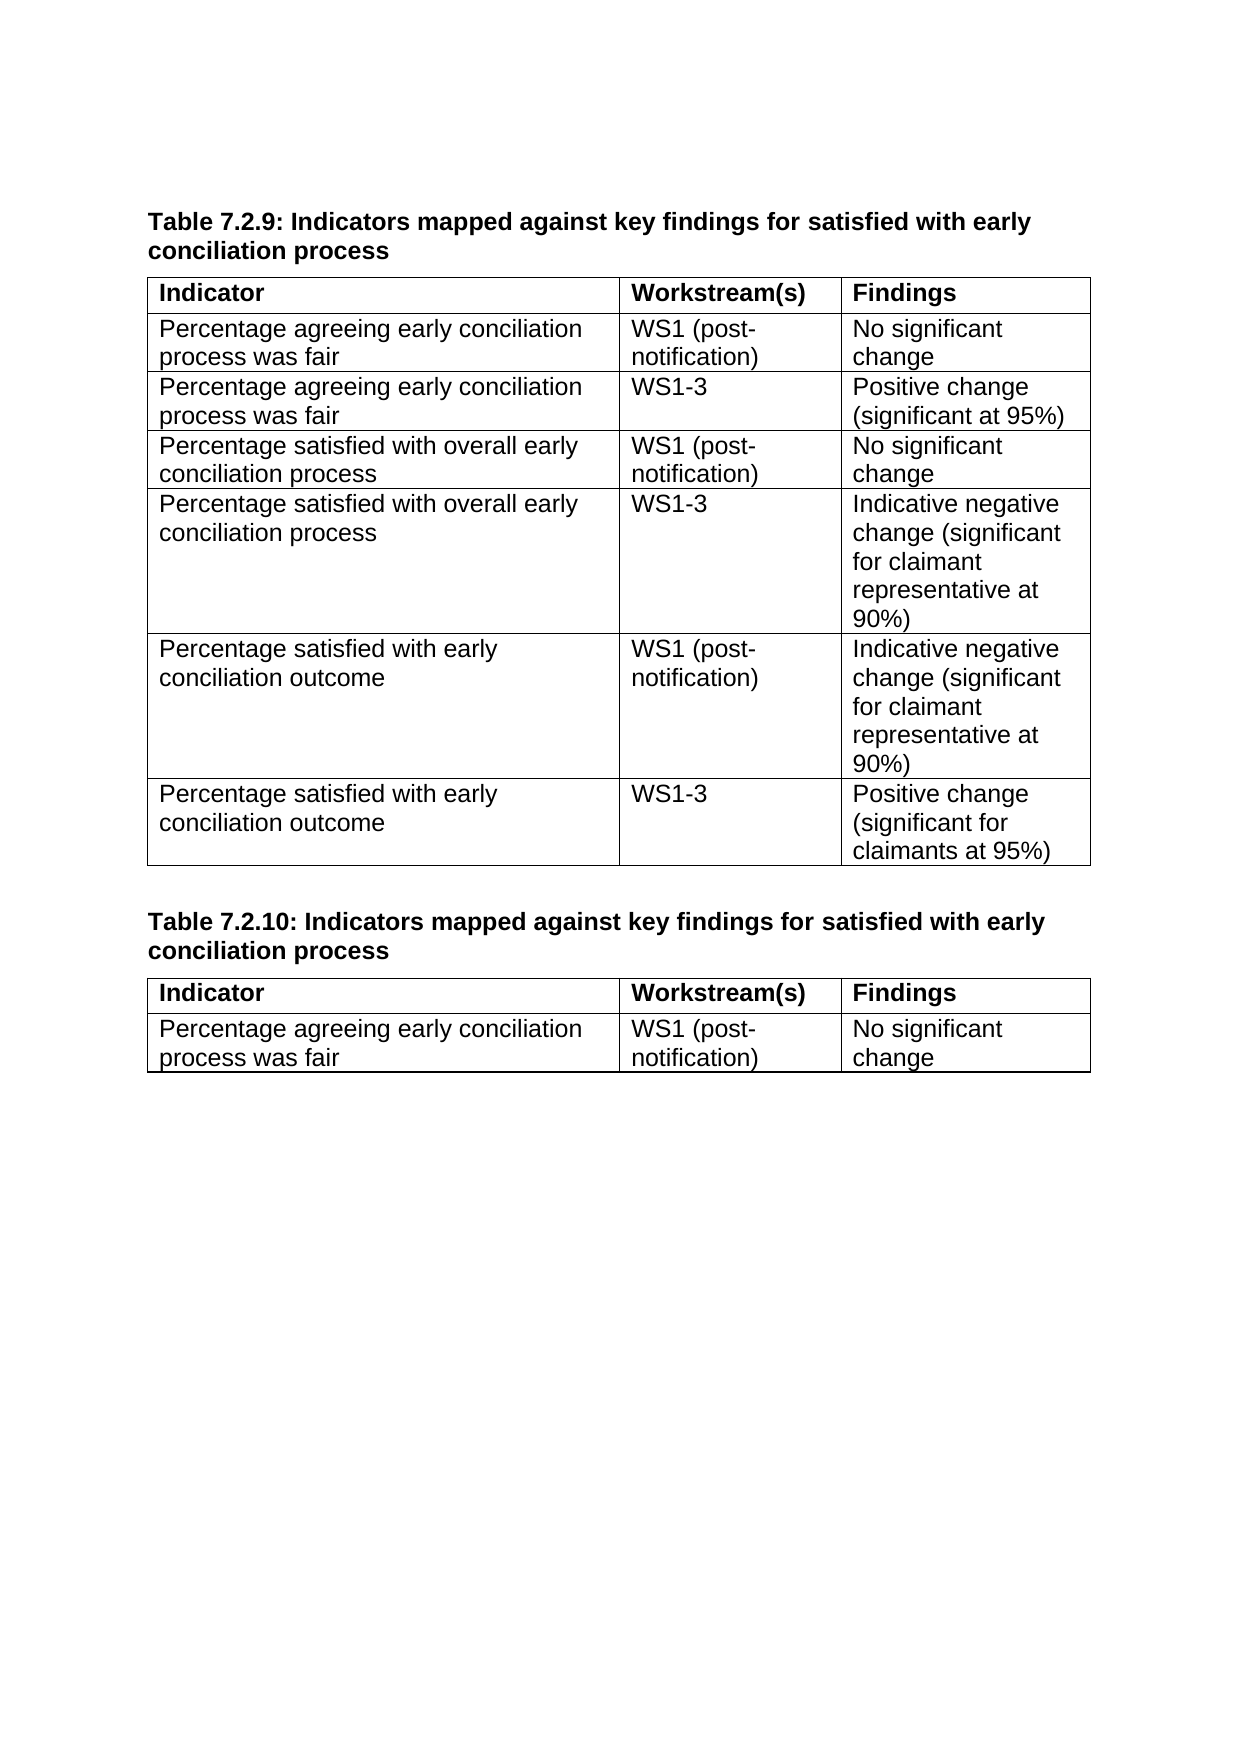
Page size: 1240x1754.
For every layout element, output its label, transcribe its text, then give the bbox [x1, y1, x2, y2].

table_cell WS1 (post-notification) [620, 1014, 841, 1071]
table_cell WS1-3 [620, 779, 841, 865]
table_cell WS1-3 [620, 372, 841, 430]
table_cell Positive change (significant for claimants at 95%) [842, 779, 1090, 865]
table_cell Percentage satisfied with early conciliation outcome [148, 634, 619, 778]
table_cell Percentage satisfied with overall early conciliation process [148, 489, 619, 633]
table_header Findings [842, 278, 1090, 313]
table_cell WS1-3 [620, 489, 841, 633]
table_header Indicator [148, 278, 619, 313]
table_cell Percentage agreeing early conciliation process was fair [148, 314, 619, 371]
table_cell WS1 (post-notification) [620, 314, 841, 371]
title Table 7.2.10: Indicators mapped against key findings for satisfied with early conciliation process [148, 907, 1092, 965]
table_header Indicator [148, 979, 619, 1013]
table_header Workstream(s) [620, 979, 841, 1013]
table_cell No significant change [842, 314, 1090, 371]
table_cell No significant change [842, 1014, 1090, 1071]
table_cell Positive change (significant at 95%) [842, 372, 1090, 430]
table_cell WS1 (post-notification) [620, 634, 841, 778]
table_cell Indicative negative change (significant for claimant representative at 90%) [842, 634, 1090, 778]
table_header Findings [842, 979, 1090, 1013]
table_cell WS1 (post-notification) [620, 431, 841, 488]
table_header Workstream(s) [620, 278, 841, 313]
table_cell Percentage satisfied with early conciliation outcome [148, 779, 619, 865]
table_cell Percentage agreeing early conciliation process was fair [148, 1014, 619, 1071]
table_cell Percentage satisfied with overall early conciliation process [148, 431, 619, 488]
table_cell Percentage agreeing early conciliation process was fair [148, 372, 619, 430]
table_cell Indicative negative change (significant for claimant representative at 90%) [842, 489, 1090, 633]
title Table 7.2.9: Indicators mapped against key findings for satisfied with early conciliation process [148, 207, 1092, 264]
table_cell No significant change [842, 431, 1090, 488]
